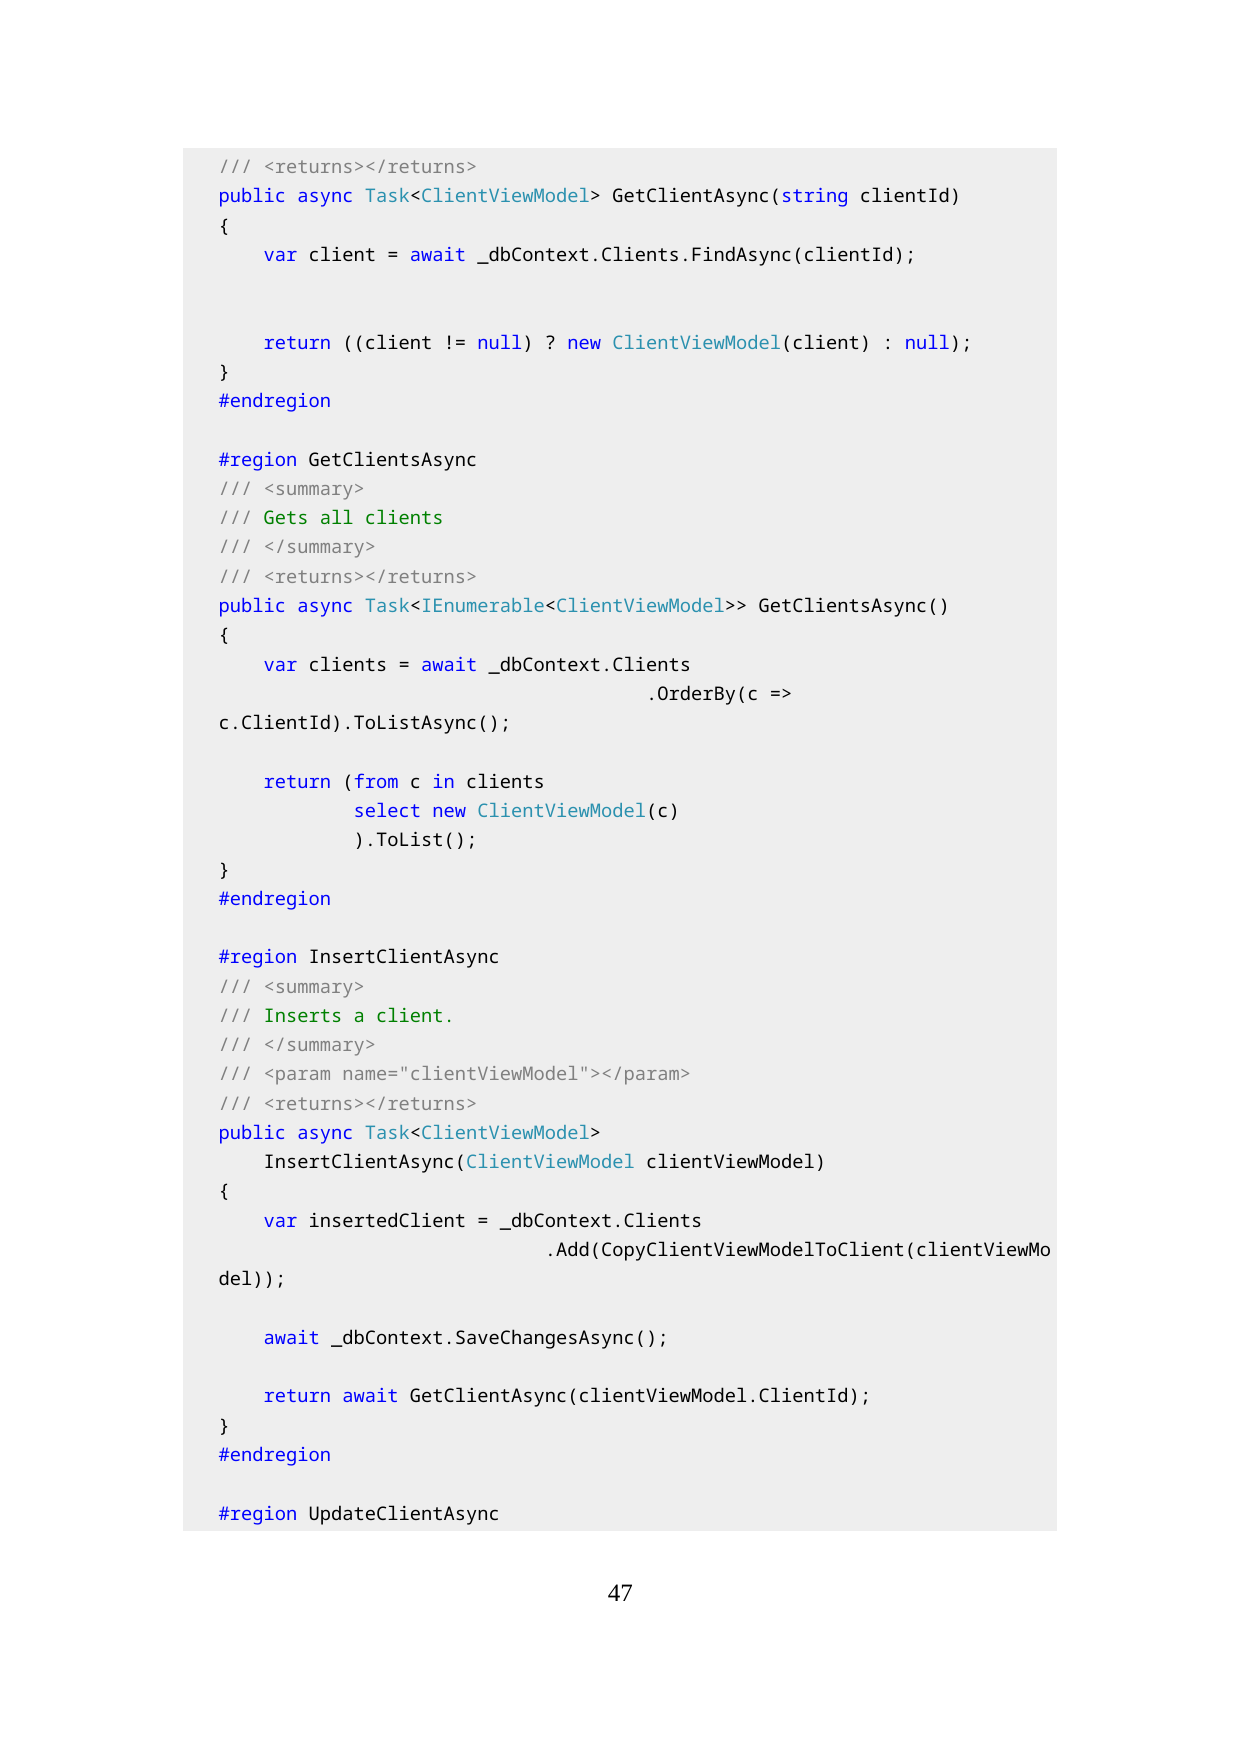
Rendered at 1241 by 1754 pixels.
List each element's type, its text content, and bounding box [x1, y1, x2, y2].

table_header /// <returns></returns> public async Task<ClientViewModel> GetClientAsync(string clientId) { var client = await _dbContext.Clients.FindAsync(clientId); return ((client != null) ? new ClientViewModel(client) : null); } #endregion #region GetClientsAsync /// <summary> /// Gets all clients /// </summary> /// <returns></returns> public async Task<IEnumerable<ClientViewModel>> GetClientsAsync() { var clients = await _dbContext.Clients .OrderBy(c => c.ClientId).ToListAsync(); return (from c in clients select new ClientViewModel(c) ).ToList(); } #endregion #region InsertClientAsync /// <summary> /// Inserts a client. /// </summary> /// <param name="clientViewModel"></param> /// <returns></returns> public async Task<ClientViewModel> InsertClientAsync(ClientViewModel clientViewModel) { var insertedClient = _dbContext.Clients .Add(CopyClientViewModelToClient(clientViewModel)); await _dbContext.SaveChangesAsync(); return await GetClientAsync(clientViewModel.ClientId); } #endregion #region UpdateClientAsync [183, 148, 1057, 1531]
